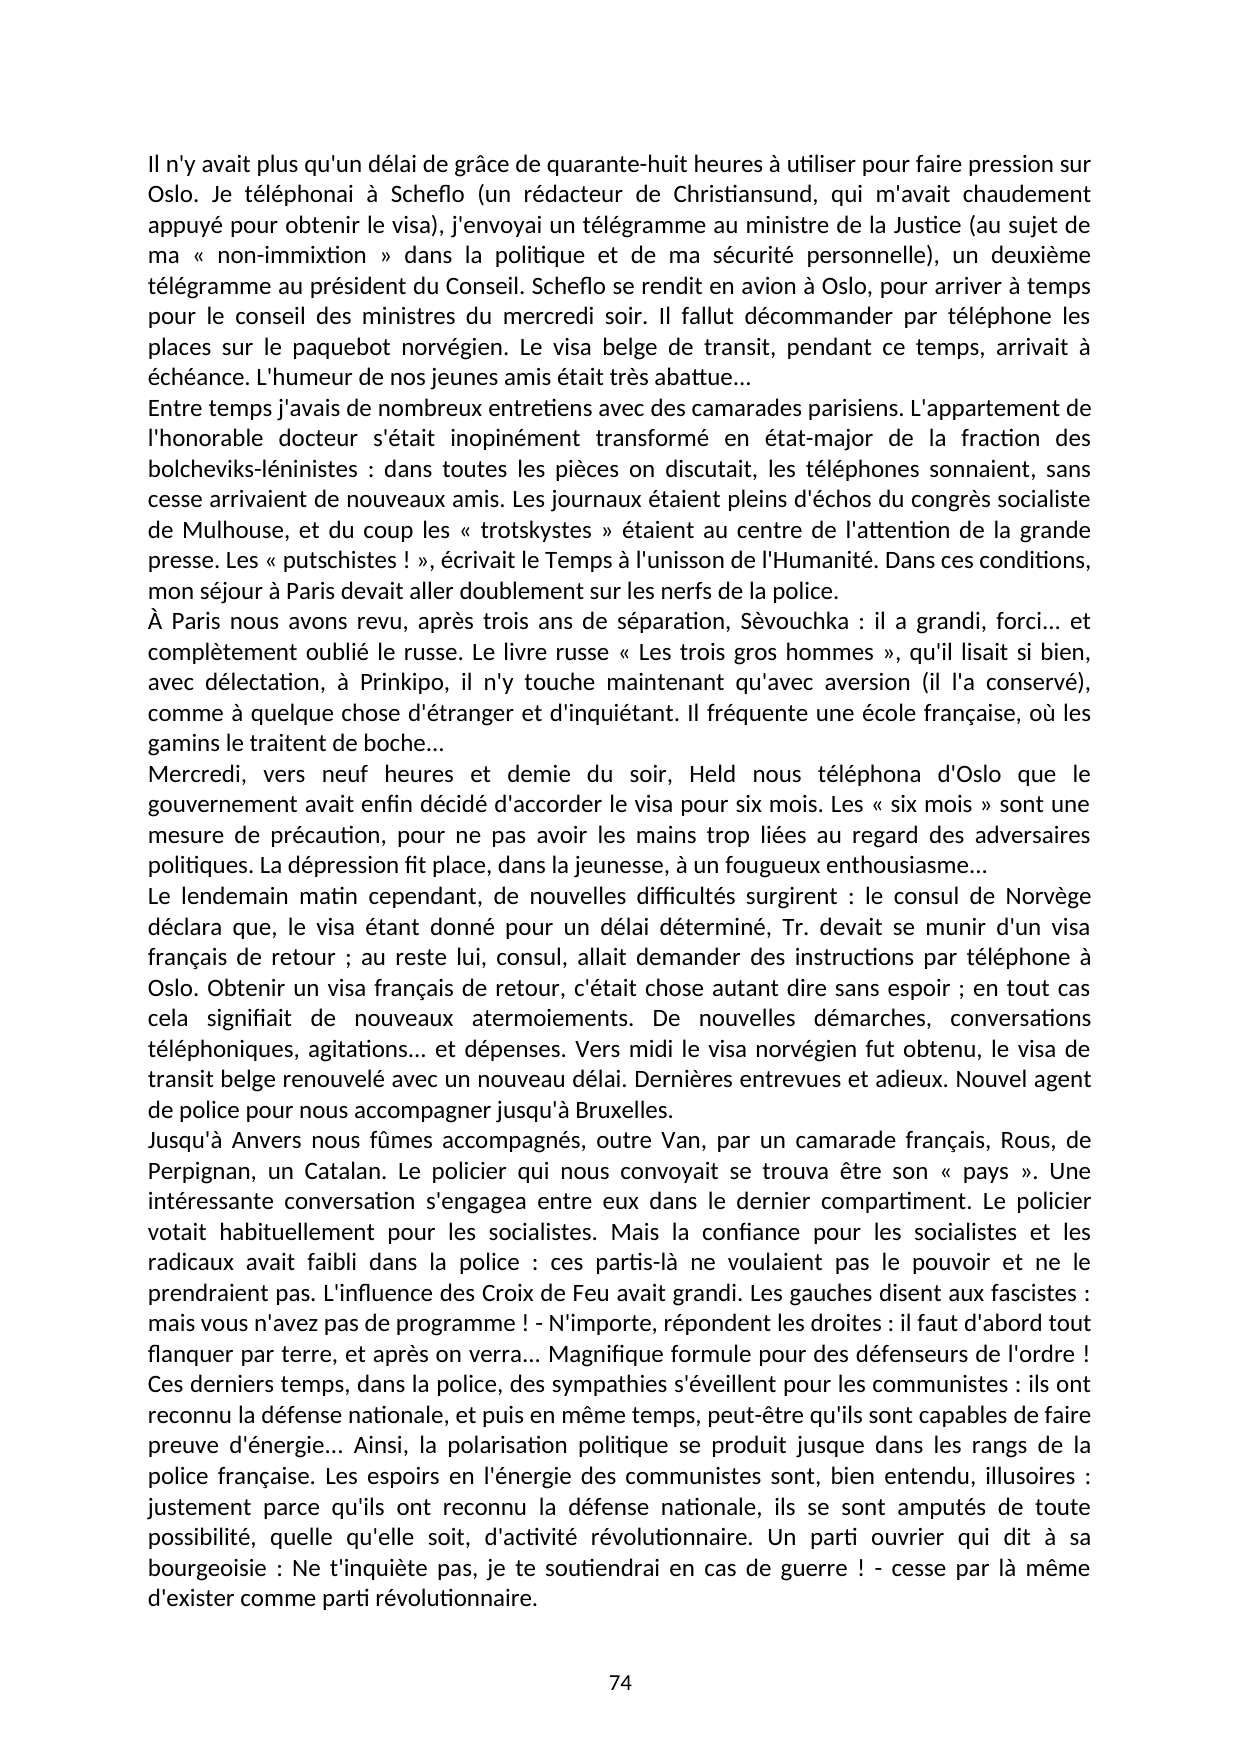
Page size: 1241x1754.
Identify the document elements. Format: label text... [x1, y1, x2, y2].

text Mercredi, vers neuf heures et demie du soir, Held nous téléphona d'Oslo que le gouvernement avait enfin décidé d'accorder le visa pour six mois. Les « six mois » sont une mesure de précaution, pour ne pas avoir les mains trop liées au regard des adversaires politiques. La dépression fit place, dans la jeunesse, à un fougueux enthousiasme... [148, 758, 1093, 880]
text Il n'y avait plus qu'un délai de grâce de quarante-huit heures à utiliser pour faire pression sur Oslo. Je téléphonai à Scheflo (un rédacteur de Christiansund, qui m'avait chaudement appuyé pour obtenir le visa), j'envoyai un télégramme au ministre de la Justice (au sujet de ma « non-immixtion » dans la politique et de ma sécurité personnelle), un deuxième télégramme au président du Conseil. Scheflo se rendit en avion à Oslo, pour arriver à temps pour le conseil des ministres du mercredi soir. Il fallut décommander par téléphone les places sur le paquebot norvégien. Le visa belge de transit, pendant ce temps, arrivait à échéance. L'humeur de nos jeunes amis était très abattue... [148, 148, 1093, 392]
text Jusqu'à Anvers nous fûmes accompagnés, outre Van, par un camarade français, Rous, de Perpignan, un Catalan. Le policier qui nous convoyait se trouva être son « pays ». Une intéressante conversation s'engagea entre eux dans le dernier compartiment. Le policier votait habituellement pour les socialistes. Mais la confiance pour les socialistes et les radicaux avait faibli dans la police : ces partis-là ne voulaient pas le pouvoir et ne le prendraient pas. L'influence des Croix de Feu avait grandi. Les gauches disent aux fascistes : mais vous n'avez pas de programme ! - N'importe, répondent les droites : il faut d'abord tout flanquer par terre, et après on verra... Magnifique formule pour des défenseurs de l'ordre ! Ces derniers temps, dans la police, des sympathies s'éveillent pour les communistes : ils ont reconnu la défense nationale, et puis en même temps, peut-être qu'ils sont capables de faire preuve d'énergie... Ainsi, la polarisation politique se produit jusque dans les rangs de la police française. Les espoirs en l'énergie des communistes sont, bien entendu, illusoires : justement parce qu'ils ont reconnu la défense nationale, ils se sont amputés de toute possibilité, quelle qu'elle soit, d'activité révolutionnaire. Un parti ouvrier qui dit à sa bourgeoisie : Ne t'inquiète pas, je te soutiendrai en cas de guerre ! - cesse par là même d'exister comme parti révolutionnaire. [148, 1124, 1093, 1613]
text À Paris nous avons revu, après trois ans de séparation, Sèvouchka : il a grandi, forci... et complètement oublié le russe. Le livre russe « Les trois gros hommes », qu'il lisait si bien, avec délectation, à Prinkipo, il n'y touche maintenant qu'avec aversion (il l'a conservé), comme à quelque chose d'étranger et d'inquiétant. Il fréquente une école française, où les gamins le traitent de boche... [148, 606, 1093, 758]
text Entre temps j'avais de nombreux entretiens avec des camarades parisiens. L'appartement de l'honorable docteur s'était inopinément transformé en état-major de la fraction des bolcheviks-léninistes : dans toutes les pièces on discutait, les téléphones sonnaient, sans cesse arrivaient de nouveaux amis. Les journaux étaient pleins d'échos du congrès socialiste de Mulhouse, et du coup les « trotskystes » étaient au centre de l'attention de la grande presse. Les « putschistes ! », écrivait le Temps à l'unisson de l'Humanité. Dans ces conditions, mon séjour à Paris devait aller doublement sur les nerfs de la police. [148, 392, 1093, 606]
text Le lendemain matin cependant, de nouvelles difficultés surgirent : le consul de Norvège déclara que, le visa étant donné pour un délai déterminé, Tr. devait se munir d'un visa français de retour ; au reste lui, consul, allait demander des instructions par téléphone à Oslo. Obtenir un visa français de retour, c'était chose autant dire sans espoir ; en tout cas cela signifiait de nouveaux atermoiements. De nouvelles démarches, conversations téléphoniques, agitations... et dépenses. Vers midi le visa norvégien fut obtenu, le visa de transit belge renouvelé avec un nouveau délai. Dernières entrevues et adieux. Nouvel agent de police pour nous accompagner jusqu'à Bruxelles. [148, 880, 1093, 1124]
